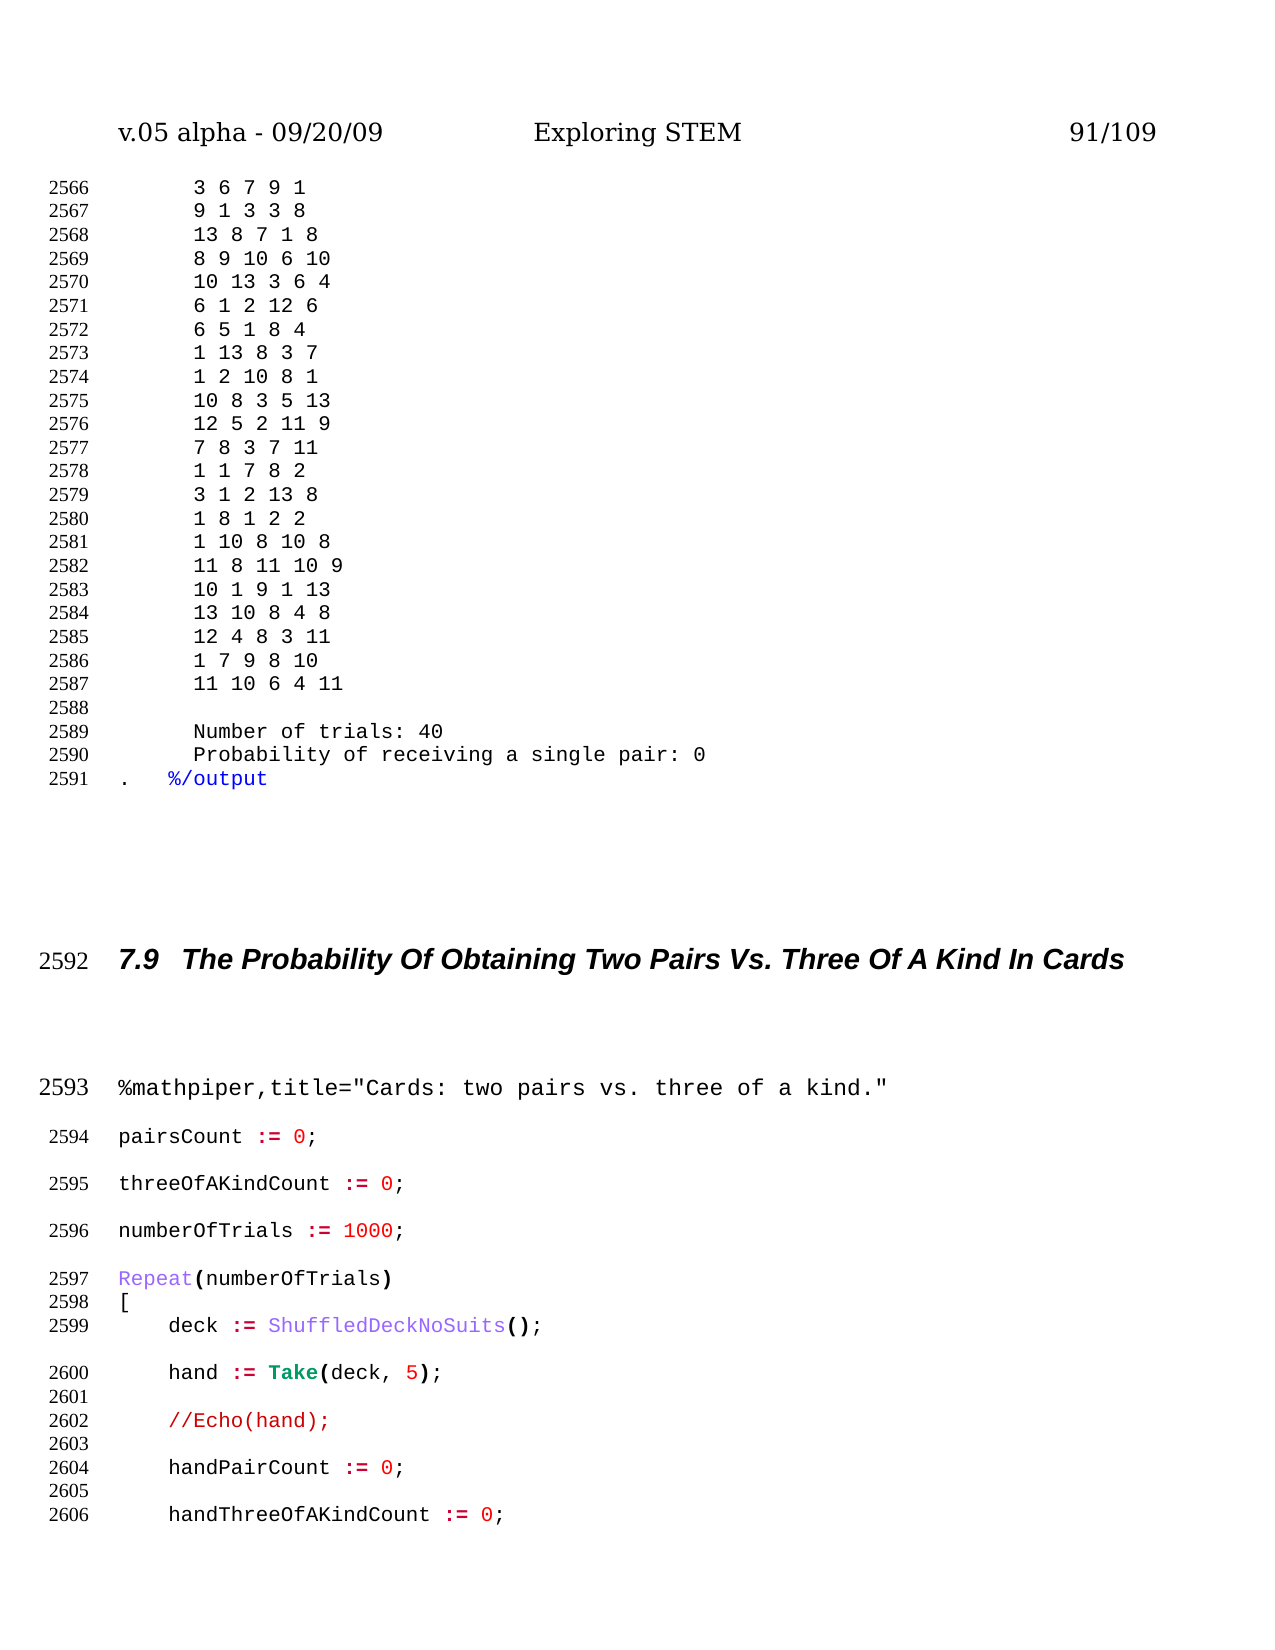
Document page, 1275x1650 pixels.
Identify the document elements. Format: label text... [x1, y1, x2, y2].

text 7 8 3 7 11 [118, 437, 1157, 461]
text 11 10 6 4 11 [118, 673, 1157, 697]
text threeOfAKindCount := 0; [118, 1173, 1157, 1197]
text 3 6 7 9 1 [118, 177, 1157, 200]
text 1 7 9 8 10 [118, 650, 1157, 673]
text 13 8 7 1 8 [118, 224, 1157, 248]
text Repeat(numberOfTrials) [118, 1268, 1157, 1291]
text hand := Take(deck, 5); [118, 1362, 1157, 1386]
text 12 4 8 3 11 [118, 626, 1157, 650]
text numberOfTrials := 1000; [118, 1220, 1157, 1244]
text 1 13 8 3 7 [118, 342, 1157, 366]
text 9 1 3 3 8 [118, 200, 1157, 224]
text %mathpiper,title="Cards: two pairs vs. three of a kind." [118, 1076, 1157, 1102]
text 6 5 1 8 4 [118, 319, 1157, 342]
text handPairCount := 0; [118, 1457, 1157, 1481]
text 13 10 8 4 8 [118, 602, 1157, 626]
text 1 10 8 10 8 [118, 531, 1157, 555]
text 3 1 2 13 8 [118, 484, 1157, 508]
text 10 1 9 1 13 [118, 579, 1157, 602]
text 12 5 2 11 9 [118, 413, 1157, 437]
text 11 8 11 10 9 [118, 555, 1157, 579]
text handThreeOfAKindCount := 0; [118, 1504, 1157, 1528]
text 1 1 7 8 2 [118, 461, 1157, 484]
text Probability of receiving a single pair: 0 [118, 744, 1157, 768]
text 10 13 3 6 4 [118, 271, 1157, 295]
text 10 8 3 5 13 [118, 389, 1157, 413]
text 6 1 2 12 6 [118, 295, 1157, 319]
text Number of trials: 40 [118, 721, 1157, 744]
text pairsCount := 0; [118, 1126, 1157, 1149]
text [ [118, 1291, 1157, 1315]
text 1 8 1 2 2 [118, 508, 1157, 531]
text deck := ShuffledDeckNoSuits(); [118, 1315, 1157, 1339]
text 8 9 10 6 10 [118, 248, 1157, 271]
text //Echo(hand); [118, 1409, 1157, 1433]
subtitle The Probability Of Obtaining Two Pairs Vs. Three Of A Kind In Cards [118, 942, 1157, 976]
text 1 2 10 8 1 [118, 366, 1157, 389]
text . %/output [118, 768, 1157, 792]
